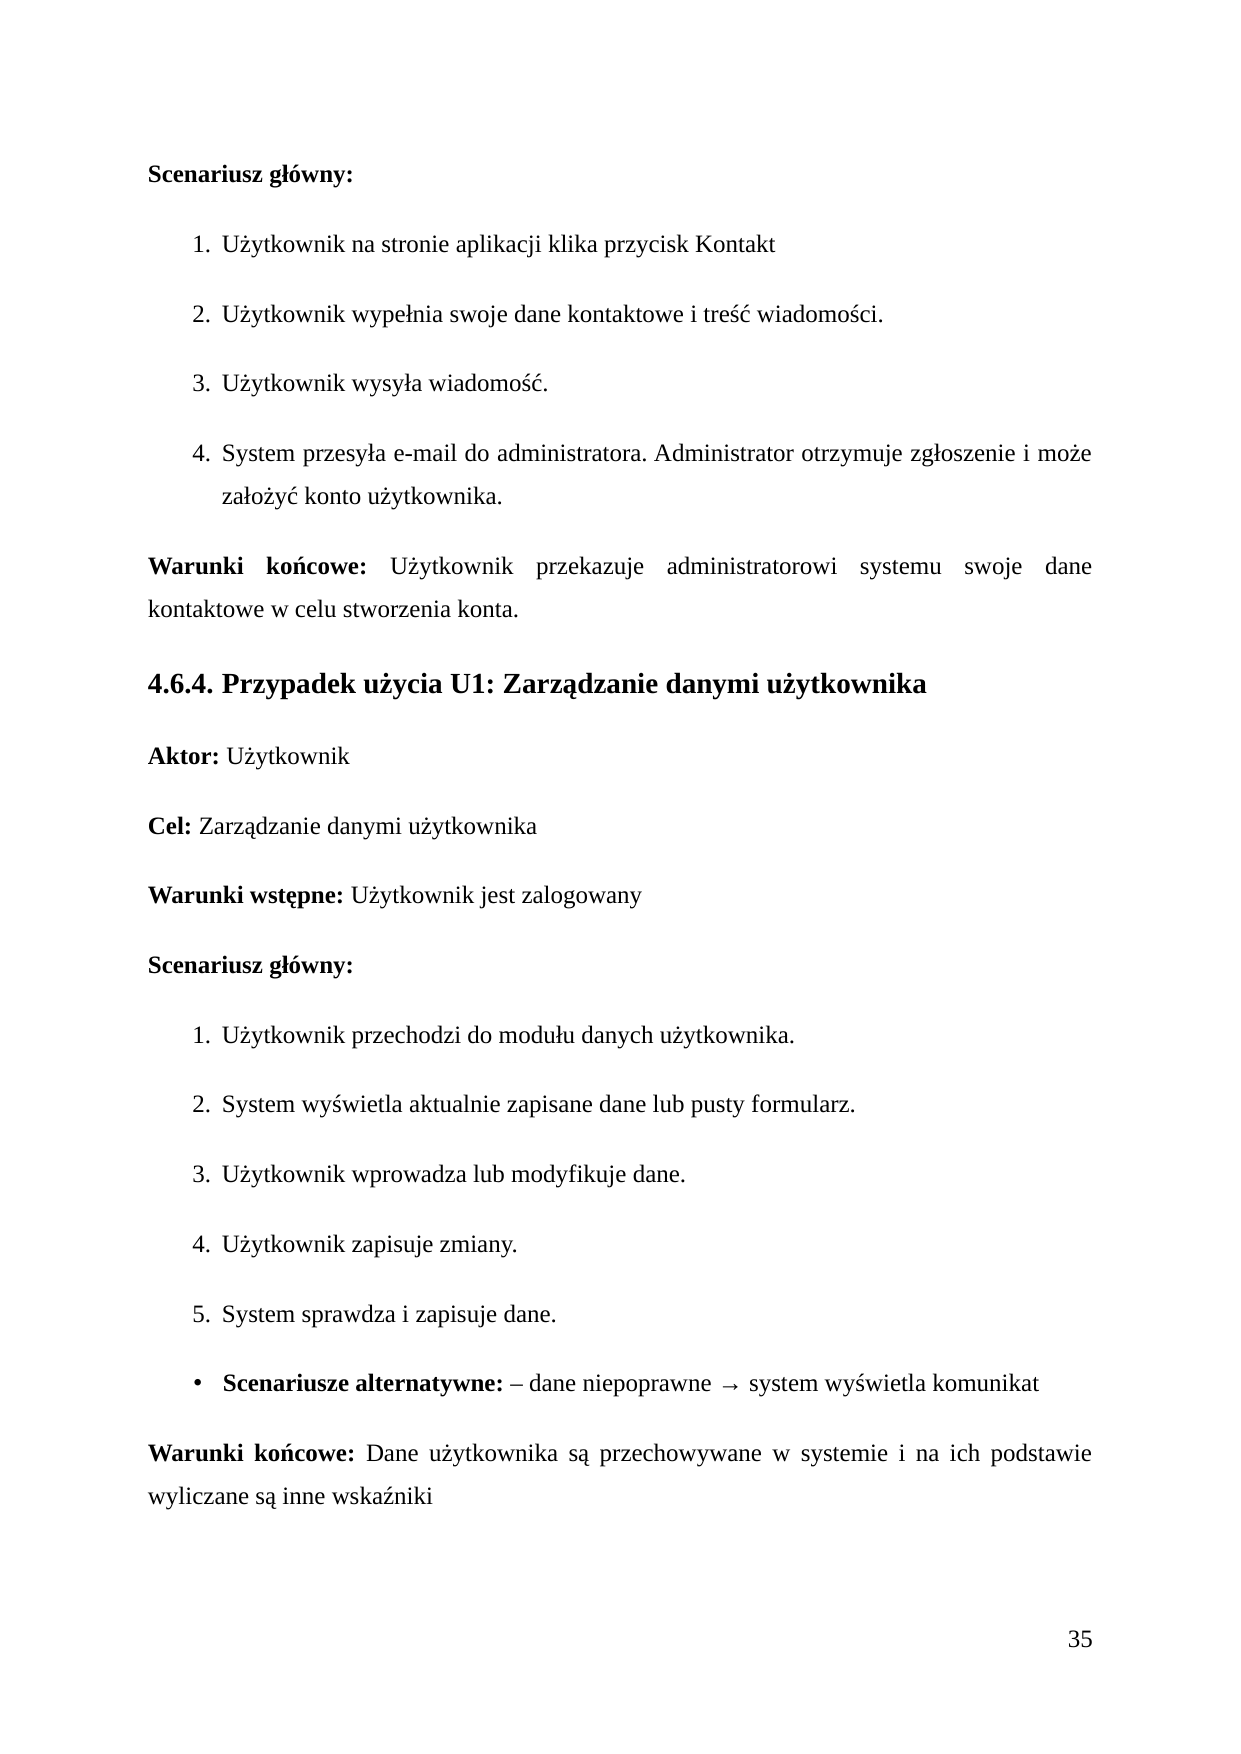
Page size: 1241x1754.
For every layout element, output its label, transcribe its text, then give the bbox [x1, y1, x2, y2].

list Użytkownik wypełnia swoje dane kontaktowe i treść wiadomości. [192, 299, 1092, 327]
text Warunki końcowe: Dane użytkownika są przechowywane w systemie i na ich podstawie wyliczane są inne wskaźniki [148, 1438, 1092, 1510]
text Aktor: Użytkownik [148, 741, 1092, 770]
list Scenariusze alternatywne: – dane niepoprawne → system wyświetla komunikat [193, 1368, 1092, 1397]
list Użytkownik na stronie aplikacji klika przycisk Kontakt [192, 229, 1092, 258]
list System przesyła e-mail do administratora. Administrator otrzymuje zgłoszenie i może założyć konto użytkownika. [192, 438, 1092, 510]
list System sprawdza i zapisuje dane. [192, 1299, 1092, 1327]
text Scenariusz główny: [148, 159, 1092, 188]
text Warunki końcowe: Użytkownik przekazuje administratorowi systemu swoje dane kontaktowe w celu stworzenia konta. [148, 551, 1092, 623]
list System wyświetla aktualnie zapisane dane lub pusty formularz. [192, 1089, 1092, 1118]
list Użytkownik wysyła wiadomość. [192, 368, 1092, 397]
text Warunki wstępne: Użytkownik jest zalogowany [148, 881, 1092, 909]
text Cel: Zarządzanie danymi użytkownika [148, 811, 1092, 839]
text Scenariusz główny: [148, 950, 1092, 979]
list Użytkownik zapisuje zmiany. [192, 1229, 1092, 1258]
list Użytkownik wprowadza lub modyfikuje dane. [192, 1159, 1092, 1188]
subtitle Przypadek użycia U1: Zarządzanie danymi użytkownika [148, 667, 1092, 700]
list Użytkownik przechodzi do modułu danych użytkownika. [192, 1020, 1092, 1049]
